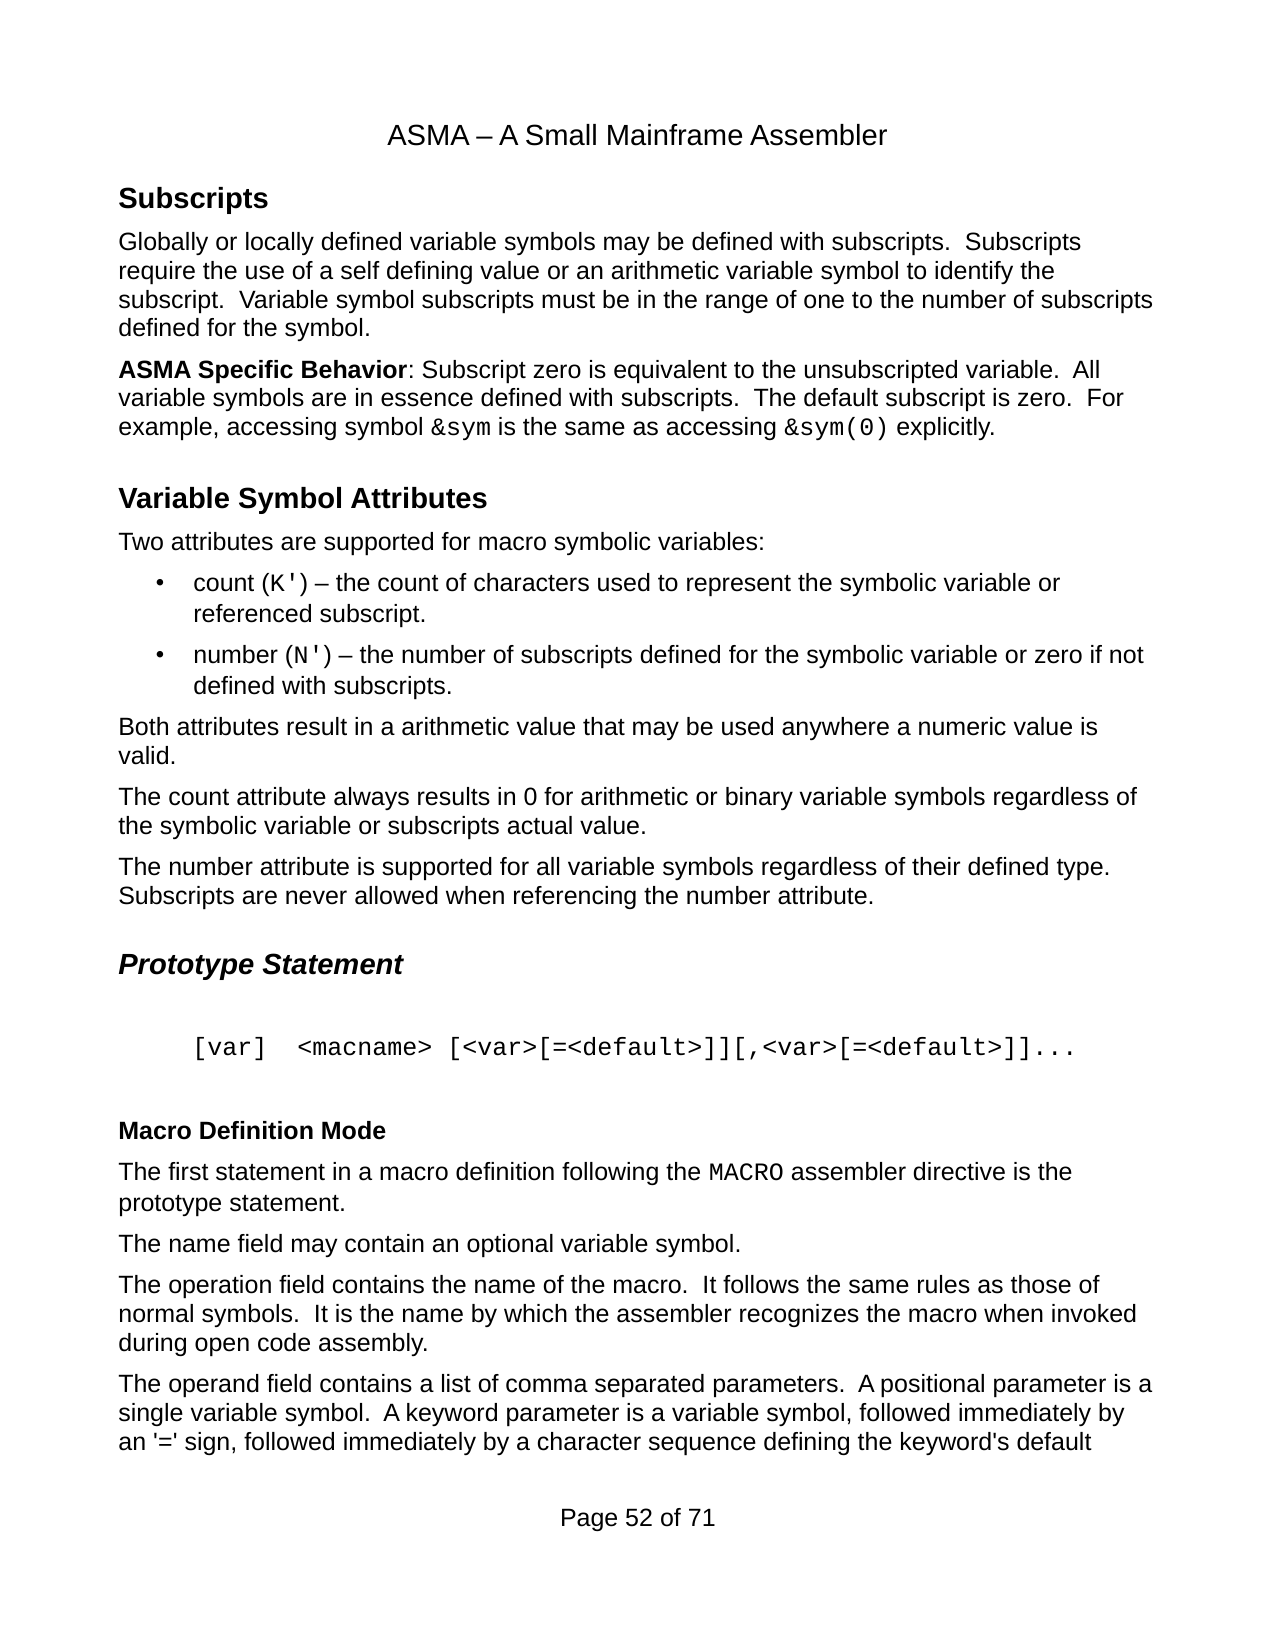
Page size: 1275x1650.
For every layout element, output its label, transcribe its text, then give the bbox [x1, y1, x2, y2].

list count (K') – the count of characters used to represent the symbolic variable or referenced subscript. [156, 568, 1157, 628]
text The name field may contain an optional variable symbol. [118, 1229, 1157, 1258]
list number (N') – the number of subscripts defined for the symbolic variable or zero if not defined with subscripts. [156, 640, 1157, 700]
text The operand field contains a list of comma separated parameters. A positional parameter is a single variable symbol. A keyword parameter is a variable symbol, followed immediately by an '=' sign, followed immediately by a character sequence defining the keyword's default [118, 1369, 1157, 1458]
text [var] <macname> [<var>[=<default>]][,<var>[=<default>]]... [192, 1034, 1157, 1062]
text Macro Definition Mode [118, 1116, 1157, 1144]
text Globally or locally defined variable symbols may be defined with subscripts. Subscripts require the use of a self defining value or an arithmetic variable symbol to identify the subscript. Variable symbol subscripts must be in the range of one to the number of subscripts defined for the symbol. [118, 227, 1157, 342]
text Both attributes result in a arithmetic value that may be used anywhere a numeric value is valid. [118, 712, 1157, 770]
text The operation field contains the name of the macro. It follows the same rules as those of normal symbols. It is the name by which the assembler recognizes the macro when invoked during open code assembly. [118, 1271, 1157, 1357]
text The count attribute always results in 0 for arithmetic or binary variable symbols regardless of the symbolic variable or subscripts actual value. [118, 782, 1157, 840]
text The first statement in a macro definition following the MACRO assembler directive is the prototype statement. [118, 1157, 1157, 1217]
subtitle Subscripts [118, 181, 1157, 215]
text Two attributes are supported for macro symbolic variables: [118, 527, 1157, 555]
subtitle Variable Symbol Attributes [118, 481, 1157, 514]
text The number attribute is supported for all variable symbols regardless of their defined type. Subscripts are never allowed when referencing the number attribute. [118, 852, 1157, 910]
subtitle Prototype Statement [118, 947, 1157, 981]
text ASMA Specific Behavior: Subscript zero is equivalent to the unsubscripted variable. All variable symbols are in essence defined with subscripts. The default subscript is zero. For example, accessing symbol &sym is the same as accessing &sym(0) explicitly. [118, 355, 1157, 443]
